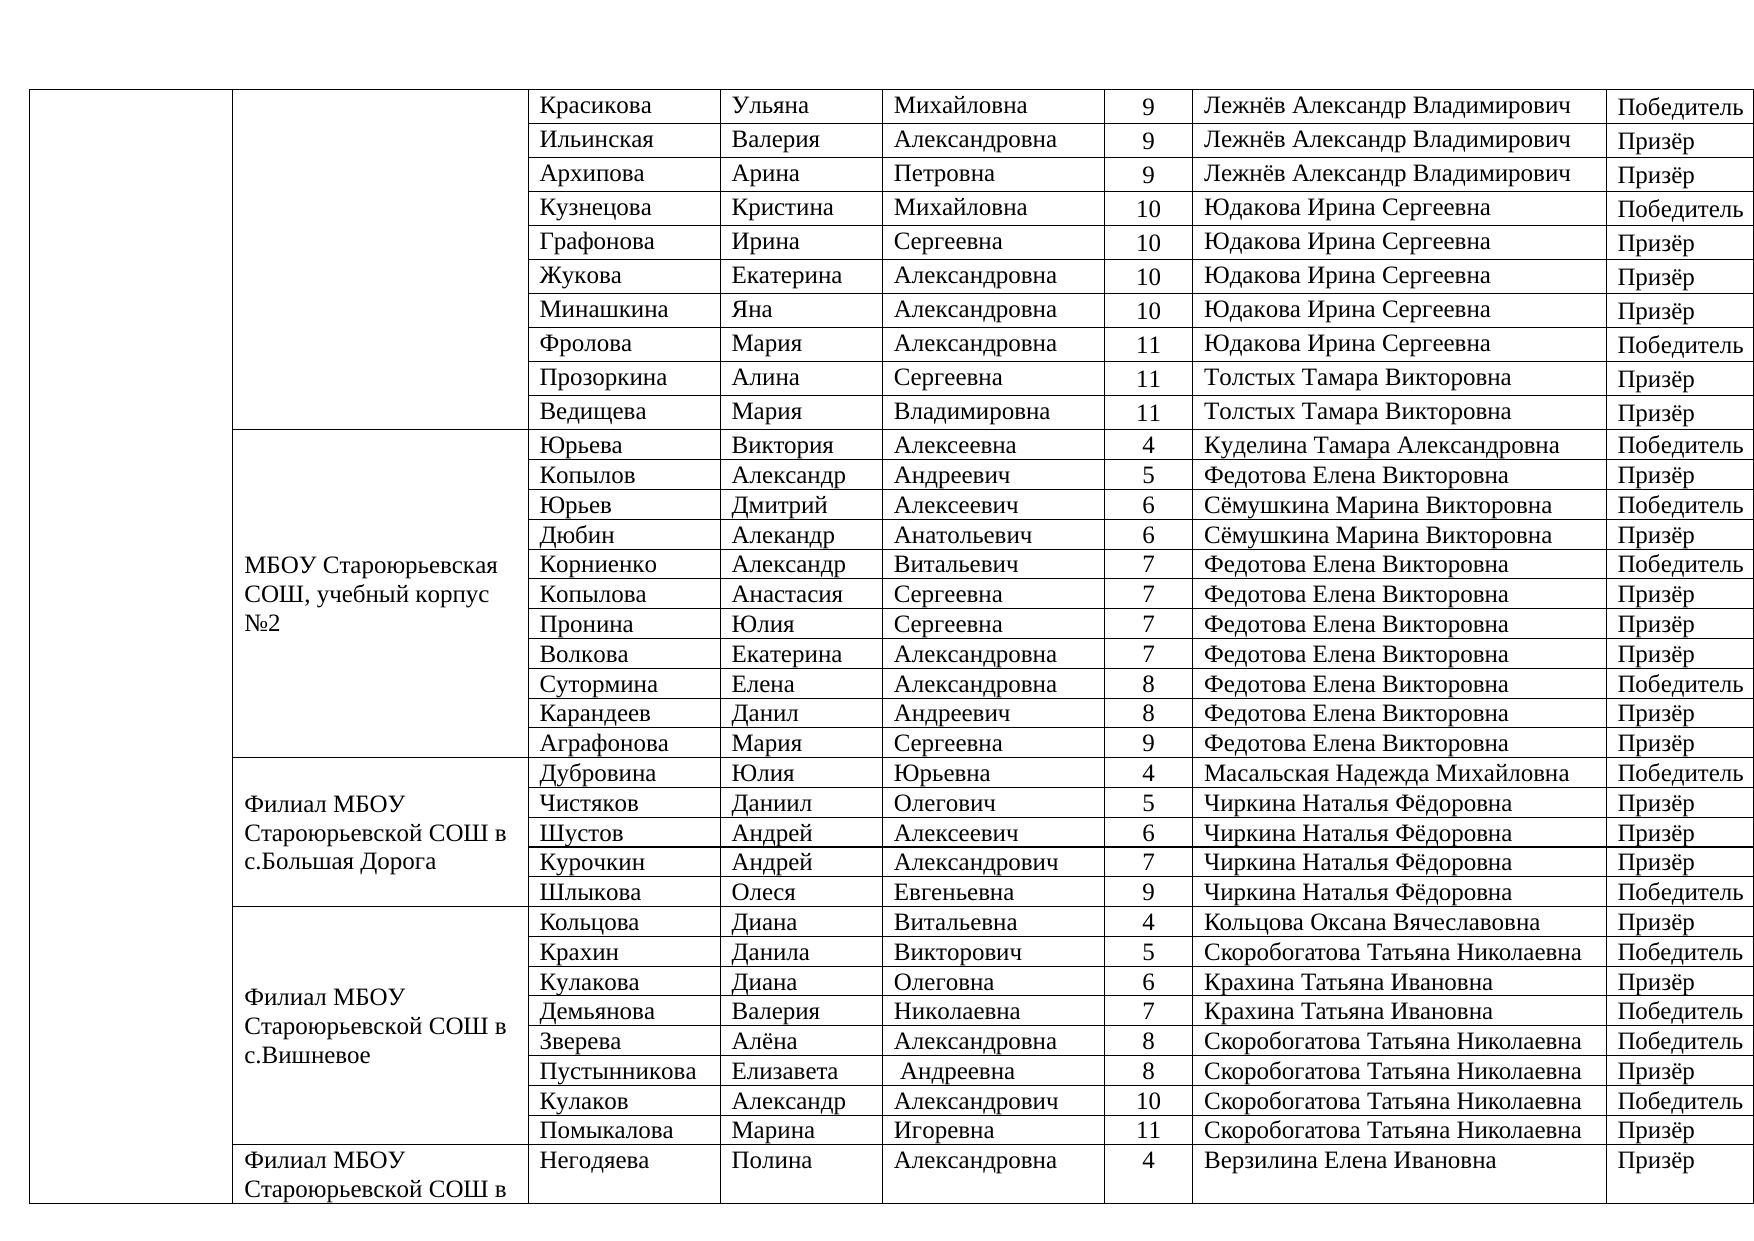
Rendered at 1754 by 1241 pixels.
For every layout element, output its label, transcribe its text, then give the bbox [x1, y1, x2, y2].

table_cell Алекандр [721, 520, 882, 548]
table_cell 6 [1105, 520, 1192, 548]
table_cell Победитель [1607, 877, 1753, 906]
table_cell Призёр [1607, 848, 1753, 876]
table_cell Призёр [1607, 158, 1753, 191]
table_cell Кольцова Оксана Вячеславовна [1193, 907, 1606, 936]
table_cell Победитель [1607, 669, 1753, 697]
table_cell Чиркина Наталья Фёдоровна [1193, 877, 1606, 906]
table_cell Александровна [883, 1026, 1104, 1055]
table_cell Андреевич [883, 460, 1104, 489]
table_cell Юлия [721, 609, 882, 638]
table_cell Сёмушкина Марина Викторовна [1193, 490, 1606, 519]
table_cell Юдакова Ирина Сергеевна [1193, 294, 1606, 327]
table_cell 11 [1105, 362, 1192, 395]
table_cell Марина [721, 1116, 882, 1144]
table_cell Кристина [721, 192, 882, 225]
table_cell Крахин [529, 937, 720, 966]
table_cell Михайловна [883, 90, 1104, 123]
table_cell Пронина [529, 609, 720, 638]
table_cell Александровна [883, 328, 1104, 361]
table_cell Прозоркина [529, 362, 720, 395]
table_cell Скоробогатова Татьяна Николаевна [1193, 1086, 1606, 1114]
table_cell Федотова Елена Викторовна [1193, 550, 1606, 578]
table_cell Дмитрий [721, 490, 882, 519]
table_cell Викторович [883, 937, 1104, 966]
table_cell Шлыкова [529, 877, 720, 906]
table_cell Алексеевна [883, 430, 1104, 459]
table_cell Призёр [1607, 907, 1753, 936]
table_cell Призёр [1607, 609, 1753, 638]
table_cell Виктория [721, 430, 882, 459]
table_cell Толстых Тамара Викторовна [1193, 396, 1606, 429]
table_cell Анатольевич [883, 520, 1104, 548]
table_cell Призёр [1607, 1116, 1753, 1144]
table_cell Негодяева [529, 1145, 720, 1203]
table_cell 7 [1105, 639, 1192, 668]
table_cell Екатерина [721, 260, 882, 293]
table_cell Юрьев [529, 490, 720, 519]
table_cell Данила [721, 937, 882, 966]
table_cell Александр [721, 460, 882, 489]
table_cell Победитель [1607, 328, 1753, 361]
table_cell Александровна [883, 639, 1104, 668]
table_cell [30, 90, 232, 1203]
table_cell Призёр [1607, 362, 1753, 395]
table_cell 5 [1105, 937, 1192, 966]
table_cell Александровна [883, 1145, 1104, 1203]
table_cell Масальская Надежда Михайловна [1193, 758, 1606, 787]
table_cell Юдакова Ирина Сергеевна [1193, 192, 1606, 225]
table_cell 7 [1105, 550, 1192, 578]
table_cell Победитель [1607, 1086, 1753, 1114]
table_cell Юдакова Ирина Сергеевна [1193, 226, 1606, 259]
table_cell Юрьева [529, 430, 720, 459]
table_cell Александрович [883, 848, 1104, 876]
table_cell Победитель [1607, 1026, 1753, 1055]
table_cell Лежнёв Александр Владимирович [1193, 158, 1606, 191]
table_cell 6 [1105, 490, 1192, 519]
table_cell Крахина Татьяна Ивановна [1193, 996, 1606, 1025]
table_cell Лежнёв Александр Владимирович [1193, 90, 1606, 123]
table_cell Андреевна [883, 1056, 1104, 1085]
table_cell Победитель [1607, 90, 1753, 123]
table_cell Призёр [1607, 294, 1753, 327]
table_cell Сергеевна [883, 609, 1104, 638]
table_cell Диана [721, 907, 882, 936]
table_cell Федотова Елена Викторовна [1193, 579, 1606, 608]
table_cell Крахина Татьяна Ивановна [1193, 967, 1606, 995]
table_cell 5 [1105, 460, 1192, 489]
table_cell Валерия [721, 996, 882, 1025]
table_cell Арина [721, 158, 882, 191]
table_cell Жукова [529, 260, 720, 293]
table_cell 11 [1105, 1116, 1192, 1144]
table_cell Александровна [883, 124, 1104, 157]
table_cell Скоробогатова Татьяна Николаевна [1193, 1026, 1606, 1055]
table_cell Витальевич [883, 550, 1104, 578]
table_cell Игоревна [883, 1116, 1104, 1144]
table_cell Минашкина [529, 294, 720, 327]
table_cell Верзилина Елена Ивановна [1193, 1145, 1606, 1203]
table_cell Юдакова Ирина Сергеевна [1193, 260, 1606, 293]
table_cell Призёр [1607, 124, 1753, 157]
table_cell Олеговна [883, 967, 1104, 995]
table_cell 10 [1105, 260, 1192, 293]
table_cell Победитель [1607, 550, 1753, 578]
table_cell Графонова [529, 226, 720, 259]
table_cell 9 [1105, 158, 1192, 191]
table_cell Призёр [1607, 699, 1753, 727]
table_cell 4 [1105, 907, 1192, 936]
table_cell Карандеев [529, 699, 720, 727]
table_cell Данил [721, 699, 882, 727]
table_cell Мария [721, 728, 882, 757]
table_cell Андреевич [883, 699, 1104, 727]
table_cell Призёр [1607, 460, 1753, 489]
table_cell Алексеевич [883, 490, 1104, 519]
table_cell 10 [1105, 294, 1192, 327]
table_cell Призёр [1607, 728, 1753, 757]
table_cell Елена [721, 669, 882, 697]
table_cell Федотова Елена Викторовна [1193, 728, 1606, 757]
table_cell Дубровина [529, 758, 720, 787]
table_cell Призёр [1607, 1056, 1753, 1085]
table_cell Владимировна [883, 396, 1104, 429]
table_cell Победитель [1607, 490, 1753, 519]
table_cell Екатерина [721, 639, 882, 668]
table_cell Куделина Тамара Александровна [1193, 430, 1606, 459]
table_cell Призёр [1607, 639, 1753, 668]
table_cell Архипова [529, 158, 720, 191]
table_cell Кулаков [529, 1086, 720, 1114]
table_cell Федотова Елена Викторовна [1193, 699, 1606, 727]
table_cell 10 [1105, 1086, 1192, 1114]
table_cell Помыкалова [529, 1116, 720, 1144]
table_cell Победитель [1607, 996, 1753, 1025]
table_cell Сергеевна [883, 362, 1104, 395]
table_cell Александр [721, 550, 882, 578]
table_cell Александровна [883, 294, 1104, 327]
table_cell Шустов [529, 818, 720, 846]
table_cell Копылова [529, 579, 720, 608]
table_cell 9 [1105, 877, 1192, 906]
table_cell Копылов [529, 460, 720, 489]
table_cell Сергеевна [883, 226, 1104, 259]
table_cell 6 [1105, 818, 1192, 846]
table_cell Филиал МБОУ Староюрьевской СОШ в с.Вишневое [233, 907, 528, 1144]
table_cell Федотова Елена Викторовна [1193, 669, 1606, 697]
table_cell Сёмушкина Марина Викторовна [1193, 520, 1606, 548]
table_cell Скоробогатова Татьяна Николаевна [1193, 1056, 1606, 1085]
table_cell Андрей [721, 848, 882, 876]
table_cell Скоробогатова Татьяна Николаевна [1193, 937, 1606, 966]
table_cell 7 [1105, 609, 1192, 638]
table_cell Алина [721, 362, 882, 395]
table_cell Победитель [1607, 430, 1753, 459]
table_cell Чиркина Наталья Фёдоровна [1193, 848, 1606, 876]
table_cell Федотова Елена Викторовна [1193, 639, 1606, 668]
table_cell Анастасия [721, 579, 882, 608]
table_cell Александровна [883, 669, 1104, 697]
table_cell Андрей [721, 818, 882, 846]
table_cell Пустынникова [529, 1056, 720, 1085]
table_cell 8 [1105, 669, 1192, 697]
table_cell Кузнецова [529, 192, 720, 225]
table_cell Алексеевич [883, 818, 1104, 846]
table_cell Кольцова [529, 907, 720, 936]
table_cell 8 [1105, 1056, 1192, 1085]
table_cell 11 [1105, 328, 1192, 361]
table_cell Александрович [883, 1086, 1104, 1114]
table_cell Евгеньевна [883, 877, 1104, 906]
table_cell Федотова Елена Викторовна [1193, 460, 1606, 489]
table_cell Призёр [1607, 226, 1753, 259]
table_cell Ведищева [529, 396, 720, 429]
table_cell Победитель [1607, 192, 1753, 225]
table_cell Победитель [1607, 937, 1753, 966]
table_cell Филиал МБОУ Староюрьевской СОШ в с.Большая Дорога [233, 758, 528, 906]
table_cell 10 [1105, 226, 1192, 259]
table_cell Корниенко [529, 550, 720, 578]
table_cell 8 [1105, 1026, 1192, 1055]
table_cell Олеся [721, 877, 882, 906]
table_cell Толстых Тамара Викторовна [1193, 362, 1606, 395]
table_cell Николаевна [883, 996, 1104, 1025]
table_cell 4 [1105, 1145, 1192, 1203]
table_cell Победитель [1607, 758, 1753, 787]
table_cell 11 [1105, 396, 1192, 429]
table_cell Ильинская [529, 124, 720, 157]
table_cell Мария [721, 328, 882, 361]
table_cell Призёр [1607, 260, 1753, 293]
table_cell Диана [721, 967, 882, 995]
table_cell Призёр [1607, 788, 1753, 817]
table_cell Александр [721, 1086, 882, 1114]
table_cell Юлия [721, 758, 882, 787]
table_cell Елизавета [721, 1056, 882, 1085]
table_cell Мария [721, 396, 882, 429]
table_cell Филиал МБОУ Староюрьевской СОШ в [233, 1145, 528, 1203]
table_cell Зверева [529, 1026, 720, 1055]
table_cell Красикова [529, 90, 720, 123]
table_cell Призёр [1607, 396, 1753, 429]
table_cell Витальевна [883, 907, 1104, 936]
table_cell Петровна [883, 158, 1104, 191]
table_cell 5 [1105, 788, 1192, 817]
table_cell Чиркина Наталья Фёдоровна [1193, 788, 1606, 817]
table_cell МБОУ Староюрьевская СОШ, учебный корпус №2 [233, 430, 528, 757]
table_cell Полина [721, 1145, 882, 1203]
table_cell 9 [1105, 124, 1192, 157]
table_cell 7 [1105, 996, 1192, 1025]
table_cell Юдакова Ирина Сергеевна [1193, 328, 1606, 361]
table_cell Волкова [529, 639, 720, 668]
table_cell 10 [1105, 192, 1192, 225]
table_cell Олегович [883, 788, 1104, 817]
table_cell Дюбин [529, 520, 720, 548]
table_cell Чиркина Наталья Фёдоровна [1193, 818, 1606, 846]
table_cell Чистяков [529, 788, 720, 817]
table_cell 4 [1105, 430, 1192, 459]
table_cell Даниил [721, 788, 882, 817]
table_cell Ульяна [721, 90, 882, 123]
table_cell Призёр [1607, 520, 1753, 548]
table_cell Ирина [721, 226, 882, 259]
table_cell 4 [1105, 758, 1192, 787]
table_cell Сергеевна [883, 579, 1104, 608]
table_cell Сергеевна [883, 728, 1104, 757]
table_cell 9 [1105, 728, 1192, 757]
table_cell 7 [1105, 848, 1192, 876]
table_cell Призёр [1607, 967, 1753, 995]
table_cell Сутормина [529, 669, 720, 697]
table_cell Лежнёв Александр Владимирович [1193, 124, 1606, 157]
table_cell Алёна [721, 1026, 882, 1055]
table_cell 9 [1105, 90, 1192, 123]
table_cell Фролова [529, 328, 720, 361]
table_cell Федотова Елена Викторовна [1193, 609, 1606, 638]
table_cell Юрьевна [883, 758, 1104, 787]
table_cell Яна [721, 294, 882, 327]
table_cell 7 [1105, 579, 1192, 608]
table_cell Призёр [1607, 1145, 1753, 1203]
table_cell Скоробогатова Татьяна Николаевна [1193, 1116, 1606, 1144]
table_cell Михайловна [883, 192, 1104, 225]
table_cell Призёр [1607, 818, 1753, 846]
table_cell Курочкин [529, 848, 720, 876]
table_cell Призёр [1607, 579, 1753, 608]
table_cell [233, 90, 528, 429]
table_cell Валерия [721, 124, 882, 157]
table_cell Кулакова [529, 967, 720, 995]
table_cell Аграфонова [529, 728, 720, 757]
table_cell 6 [1105, 967, 1192, 995]
table_cell Александровна [883, 260, 1104, 293]
table_cell Демьянова [529, 996, 720, 1025]
table_cell 8 [1105, 699, 1192, 727]
